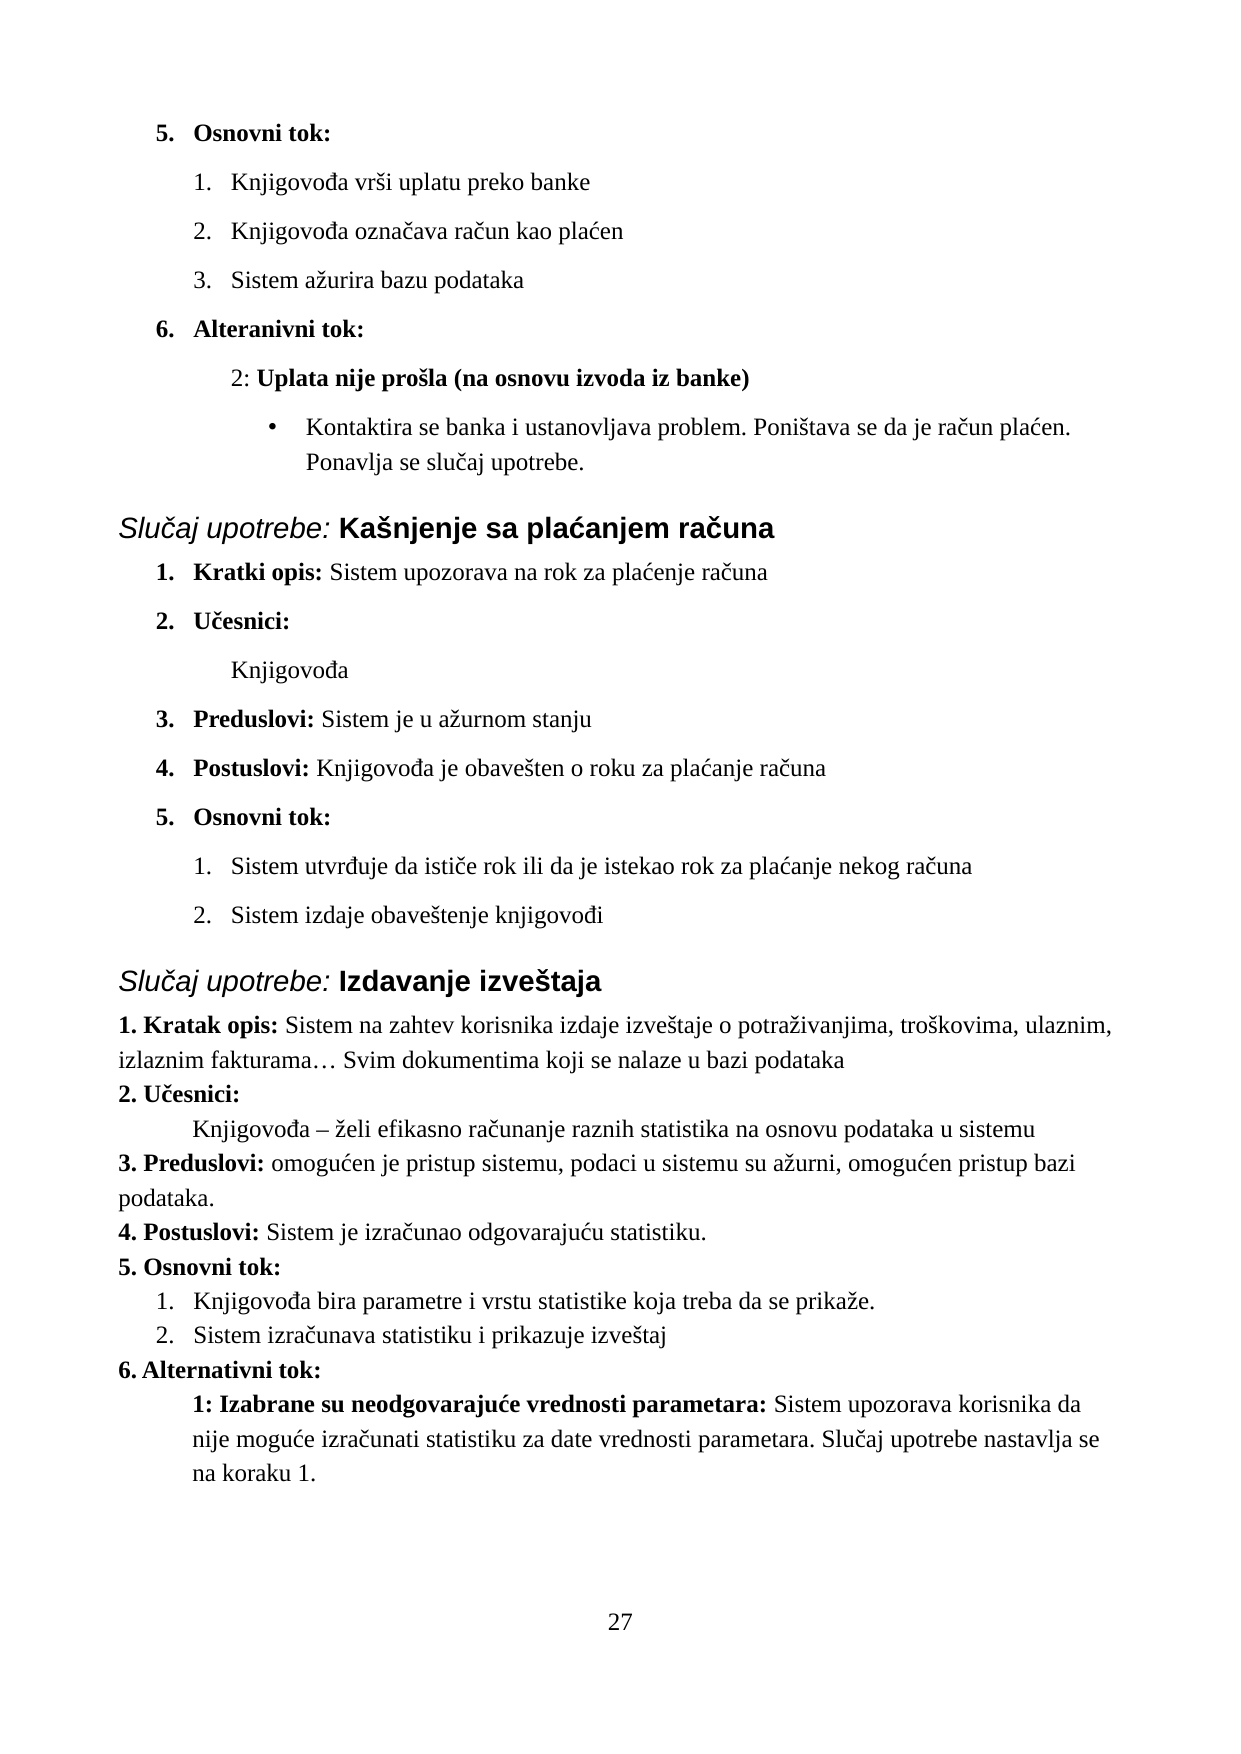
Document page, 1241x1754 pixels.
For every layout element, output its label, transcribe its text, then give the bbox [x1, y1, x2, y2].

text 4. Postuslovi: Sistem je izračunao odgovarajuću statistiku. [118, 1217, 1122, 1246]
text 3. Preduslovi: omogućen je pristup sistemu, podaci u sistemu su ažurni, omogućen pristup bazi podataka. [118, 1148, 1122, 1211]
list Kratki opis: Sistem upozorava na rok za plaćenje računa [156, 557, 1122, 586]
list Knjigovođa bira parametre i vrstu statistike koja treba da se prikaže. [156, 1286, 1122, 1315]
subtitle Slučaj upotrebe: Izdavanje izveštaja [118, 964, 1122, 998]
list Učesnici: [156, 606, 1122, 635]
list Postuslovi: Knjigovođa je obavešten o roku za plaćanje računa [156, 753, 1122, 782]
list Osnovni tok: [156, 802, 1122, 831]
text 1: Izabrane su neodgovarajuće vrednosti parametara: Sistem upozorava korisnika da nije moguće izračunati statistiku za date vrednosti parametara. Slučaj upotrebe nastavlja se na koraku 1. [118, 1389, 1122, 1487]
text 5. Osnovni tok: [118, 1252, 1122, 1280]
text 2. Učesnici: [118, 1079, 1122, 1108]
list Alteranivni tok: [156, 314, 1122, 343]
subtitle Slučaj upotrebe: Kašnjenje sa plaćanjem računa [118, 511, 1122, 544]
list 2: Uplata nije prošla (na osnovu izvoda iz banke) [231, 363, 1122, 392]
list Knjigovođa [231, 655, 1122, 684]
list Knjigovođa vrši uplatu preko banke [193, 167, 1122, 196]
list Sistem utvrđuje da ističe rok ili da je istekao rok za plaćanje nekog računa [193, 851, 1122, 880]
list Knjigovođa označava račun kao plaćen [193, 216, 1122, 245]
list Sistem izdaje obaveštenje knjigovođi [193, 900, 1122, 929]
text Knjigovođa – želi efikasno računanje raznih statistika na osnovu podataka u sistemu [118, 1114, 1122, 1142]
list Osnovni tok: [156, 118, 1122, 147]
text 6. Alternativni tok: [118, 1355, 1122, 1384]
list Sistem ažurira bazu podataka [193, 265, 1122, 294]
list Preduslovi: Sistem je u ažurnom stanju [156, 704, 1122, 733]
text 1. Kratak opis: Sistem na zahtev korisnika izdaje izveštaje o potraživanjima, troškovima, ulaznim, izlaznim fakturama… Svim dokumentima koji se nalaze u bazi podataka [118, 1010, 1122, 1073]
list Sistem izračunava statistiku i prikazuje izveštaj [156, 1321, 1122, 1349]
list Kontaktira se banka i ustanovljava problem. Poništava se da je račun plaćen. Ponavlja se slučaj upotrebe. [268, 412, 1122, 476]
